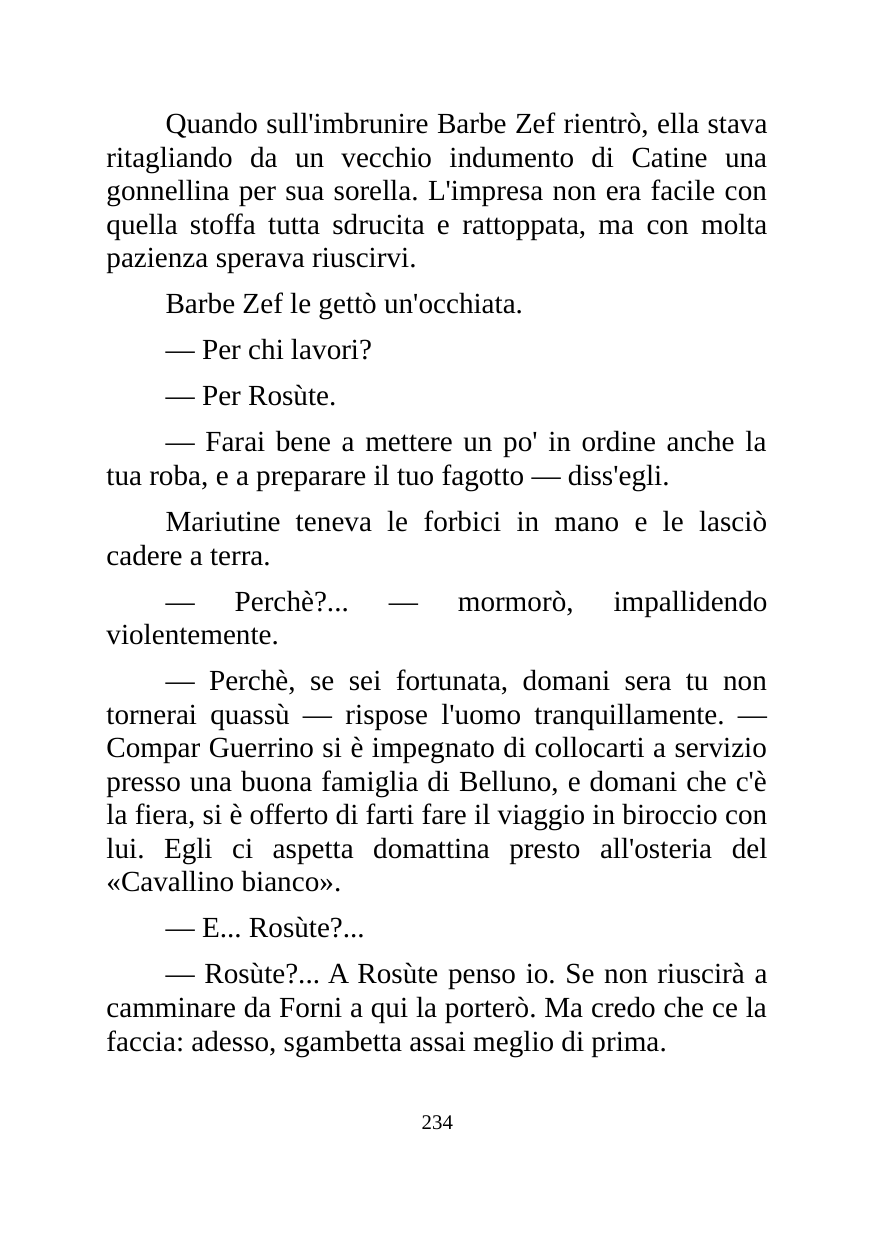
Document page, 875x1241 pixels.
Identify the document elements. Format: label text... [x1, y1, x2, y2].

text — Per Rosùte. [106, 378, 768, 412]
text Quando sull'imbrunire Barbe Zef rientrò, ella stava ritagliando da un vecchio indumento di Catine una gonnellina per sua sorella. L'impresa non era facile con quella stoffa tutta sdrucita e rattoppata, ma con molta pazienza sperava riuscirvi. [106, 106, 768, 274]
text — Perchè?... — mormorò, impallidendo violentemente. [106, 584, 768, 651]
text — Farai bene a mettere un po' in ordine anche la tua roba, e a preparare il tuo fagotto — diss'egli. [106, 424, 768, 492]
text Mariutine teneva le forbici in mano e le lasciò cadere a terra. [106, 504, 768, 571]
text Barbe Zef le gettò un'occhiata. [106, 286, 768, 320]
text — E... Rosùte?... [106, 911, 768, 944]
text — Per chi lavori? [106, 332, 768, 366]
text — Rosùte?... A Rosùte penso io. Se non riuscirà a camminare da Forni a qui la porterò. Ma credo che ce la faccia: adesso, sgambetta assai meglio di prima. [106, 957, 768, 1057]
text — Perchè, se sei fortunata, domani sera tu non tornerai quassù — rispose l'uomo tranquillamente. — Compar Guerrino si è impegnato di collocarti a servizio presso una buona famiglia di Belluno, e domani che c'è la fiera, si è offerto di farti fare il viaggio in biroccio con lui. Egli ci aspetta domattina presto all'osteria del «Cavallino bianco». [106, 663, 768, 898]
